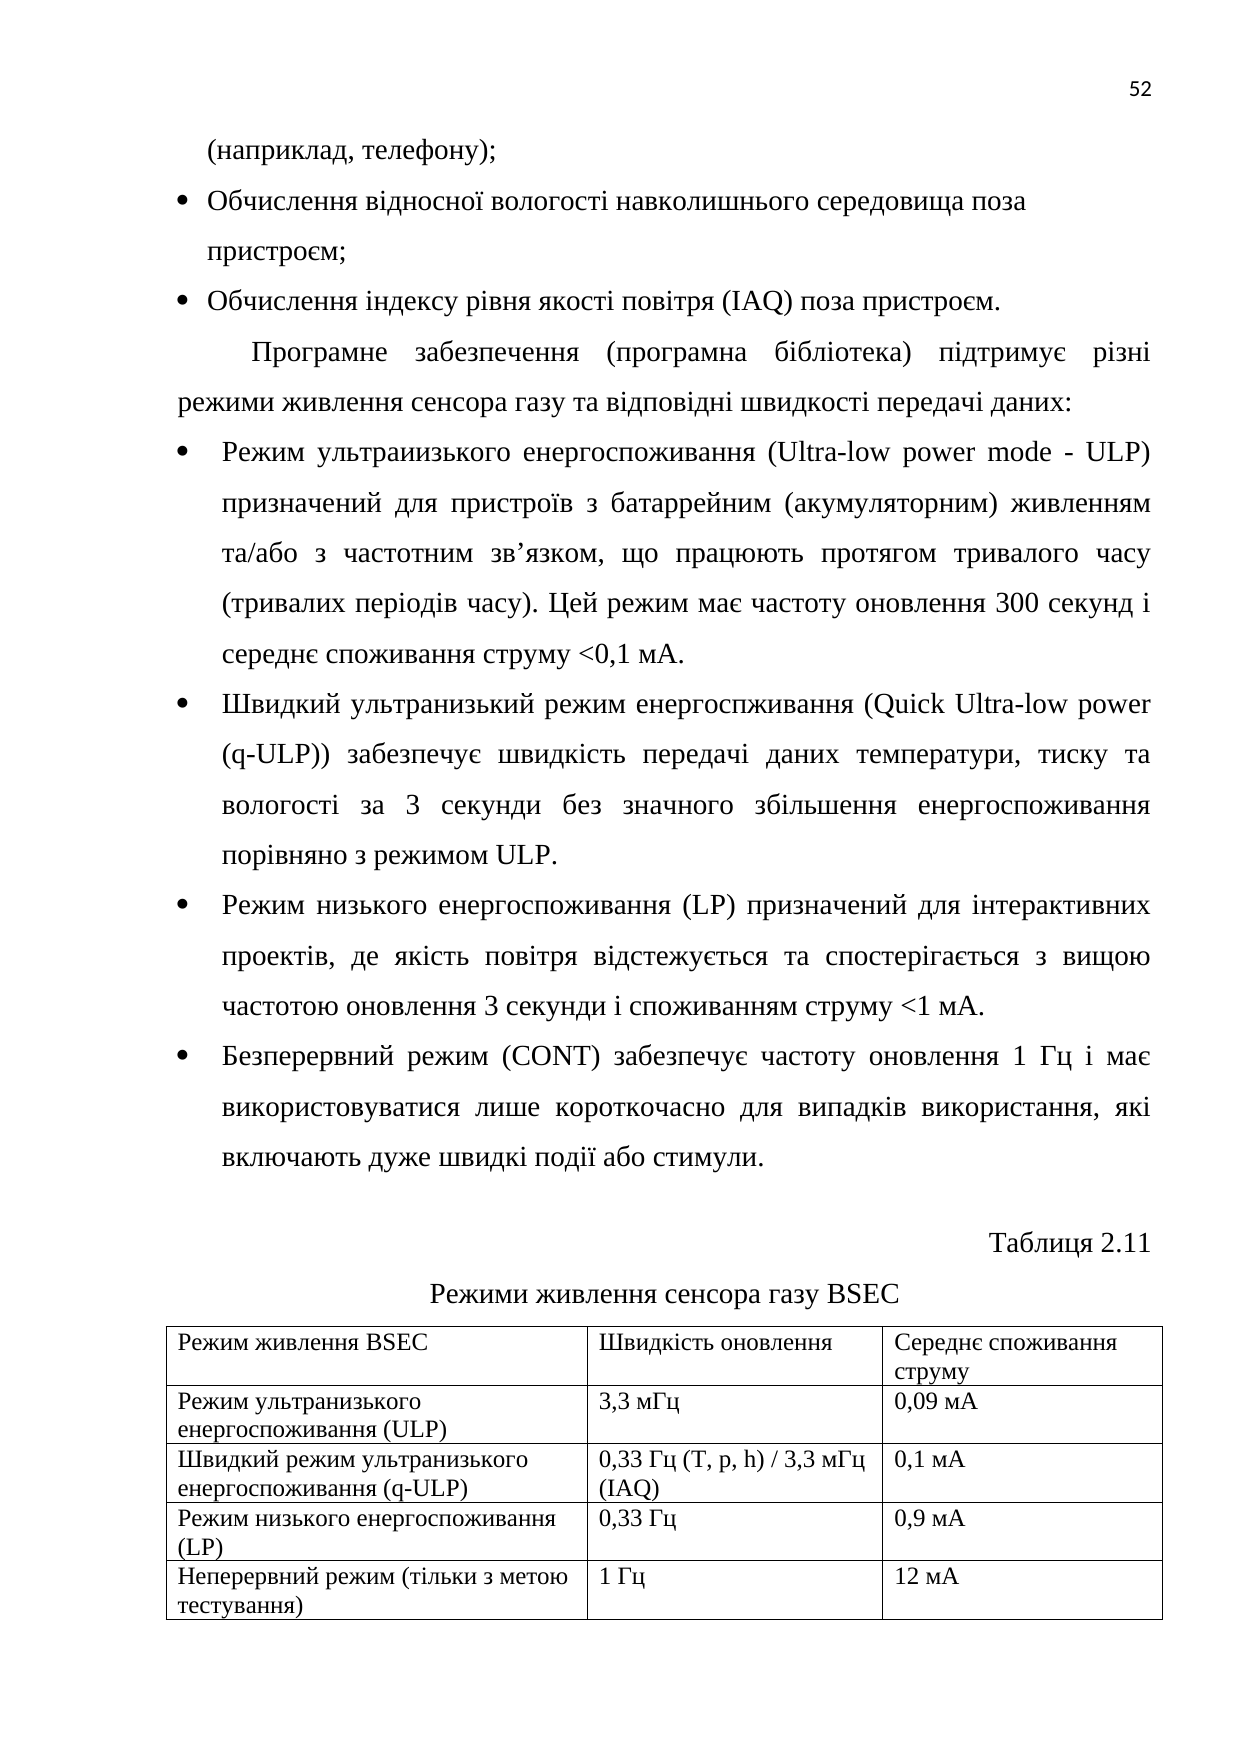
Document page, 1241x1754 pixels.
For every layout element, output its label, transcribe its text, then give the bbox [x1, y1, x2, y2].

list Режим ультраиизького енергоспоживання (Ultra-low power mode - ULP) призначений для пристроїв з батаррейним (акумуляторним) живленням та/або з частотним зв’язком, що працюють протягом тривалого часу (тривалих періодів часу). Цей режим має частоту оновлення 300 секунд і середнє споживання струму <0,1 мА. [177, 434, 1152, 669]
table_header Режим живлення BSEC [167, 1327, 587, 1385]
table_header Швидкість оновлення [588, 1327, 882, 1385]
list Швидкий ультранизький режим енергоспживання (Quick Ultra-low power (q-ULP)) забезпечує швидкість передачі даних температури, тиску та вологості за 3 секунди без значного збільшення енергоспоживання порівняно з режимом ULP. [177, 686, 1152, 871]
table_cell Режим низького енергоспоживання (LP) [167, 1503, 587, 1560]
table_cell 0,1 мА [883, 1444, 1162, 1502]
list Режим низького енергоспоживання (LP) призначений для інтерактивних проектів, де якість повітря відстежується та спостерігається з вищою частотою оновлення 3 секунди і споживанням струму <1 мА. [177, 887, 1152, 1022]
table_cell Неперервний режим (тільки з метою тестування) [167, 1561, 587, 1619]
table_cell 3,3 мГц [588, 1386, 882, 1443]
list Безперервний режим (CONT) забезпечує частоту оновлення 1 Гц і має використовуватися лише короткочасно для випадків використання, які включають дуже швидкі події або стимули. [177, 1038, 1152, 1173]
table_header Середнє споживання струму [883, 1327, 1162, 1385]
list (наприклад, телефону); [177, 132, 1152, 166]
text Програмне забезпечення (програмна бібліотека) підтримує різні режими живлення сенсора газу та відповідні швидкості передачі даних: [177, 334, 1152, 418]
table_cell 0,09 мА [883, 1386, 1162, 1443]
table_cell Швидкий режим ультранизького енергоспоживання (q-ULP) [167, 1444, 587, 1502]
list Обчислення відносної вологості навколишнього середовища поза пристроєм; [177, 183, 1152, 267]
text Режими живлення сенсора газу BSEC [177, 1276, 1152, 1309]
table_cell 12 мА [883, 1561, 1162, 1619]
table_cell 0,9 мА [883, 1503, 1162, 1560]
list Обчислення індексу рівня якості повітря (IAQ) поза пристроєм. [177, 283, 1152, 317]
table_cell 1 Гц [588, 1561, 882, 1619]
text Таблиця 2.11 [177, 1226, 1152, 1259]
table_cell 0,33 Гц (T, p, h) / 3,3 мГц (IAQ) [588, 1444, 882, 1502]
table_cell Режим ультранизького енергоспоживання (ULP) [167, 1386, 587, 1443]
table_cell 0,33 Гц [588, 1503, 882, 1560]
